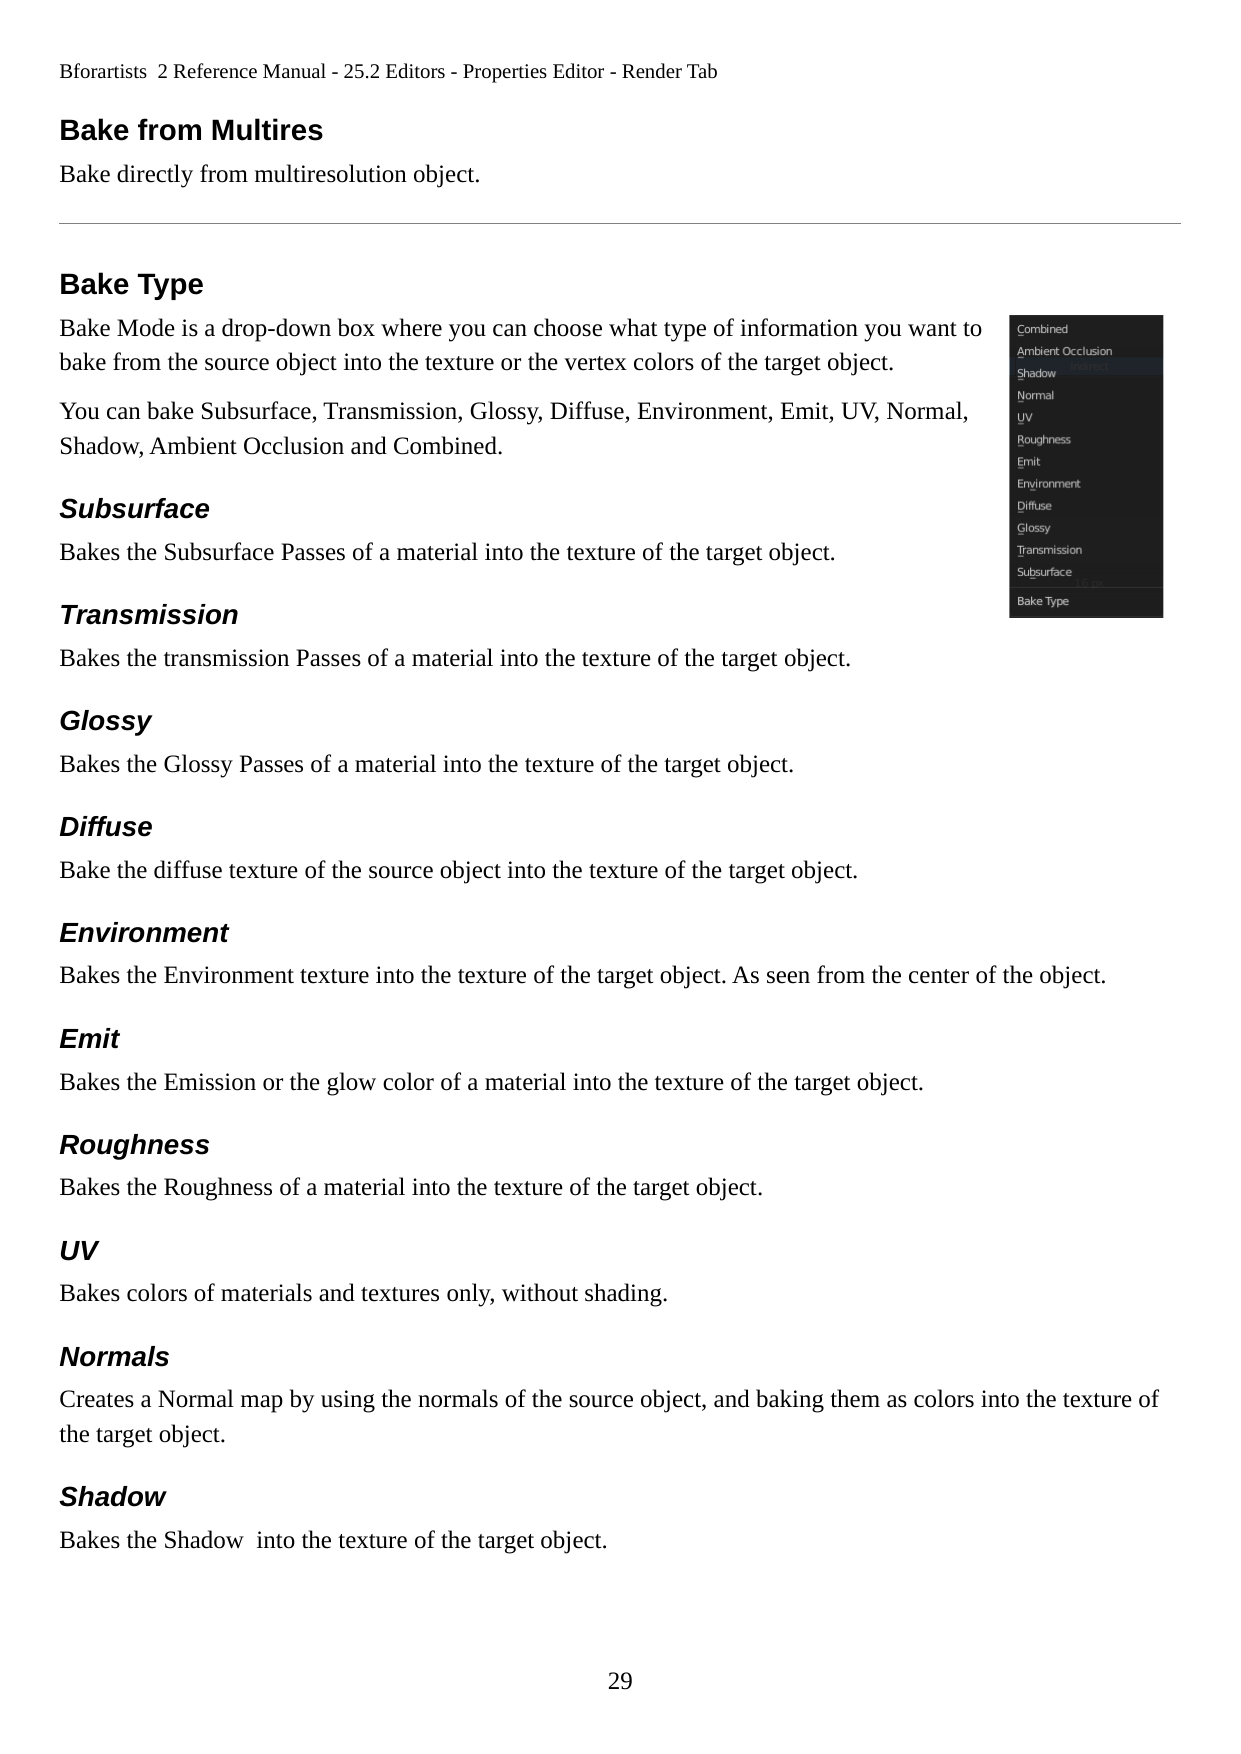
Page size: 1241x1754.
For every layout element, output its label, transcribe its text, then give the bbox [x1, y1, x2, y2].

text You can bake Subsurface, Transmission, Glossy, Diffuse, Environment, Emit, UV, Normal, Shadow, Ambient Occlusion and Combined. [59, 396, 1009, 460]
text Bake Mode is a drop-down box where you can choose what type of information you want to bake from the source object into the texture or the vertex colors of the target object. [59, 313, 1181, 376]
text Bake directly from multiresolution object. [59, 159, 1181, 188]
subtitle Transmission [59, 598, 1181, 630]
text Bakes the Shadow into the texture of the target object. [59, 1525, 1181, 1553]
subtitle Bake from Multires [59, 113, 1181, 146]
picture [1009, 315, 1164, 618]
text Creates a Normal map by using the normals of the source object, and baking them as colors into the texture of the target object. [59, 1384, 1181, 1448]
subtitle Bake Type [59, 267, 1181, 300]
text Bakes the Roughness of a material into the texture of the target object. [59, 1172, 1181, 1201]
text Bakes colors of materials and textures only, without shading. [59, 1278, 1181, 1307]
subtitle Glossy [59, 704, 1181, 736]
subtitle UV [59, 1234, 1181, 1266]
text Bakes the transmission Passes of a material into the texture of the target object. [59, 643, 1181, 672]
text Bakes the Emission or the glow color of a material into the texture of the target object. [59, 1067, 1181, 1095]
subtitle Environment [59, 916, 1181, 948]
text Bakes the Subsurface Passes of a material into the texture of the target object. [59, 537, 1009, 566]
subtitle Roughness [59, 1128, 1181, 1160]
subtitle Normals [59, 1340, 1181, 1372]
text Bakes the Glossy Passes of a material into the texture of the target object. [59, 749, 1181, 777]
text Bake the diffuse texture of the source object into the texture of the target object. [59, 855, 1181, 883]
subtitle Shadow [59, 1480, 1181, 1512]
subtitle Subsurface [59, 492, 1009, 524]
subtitle Diffuse [59, 810, 1181, 842]
subtitle Emit [59, 1022, 1181, 1054]
text Bakes the Environment texture into the texture of the target object. As seen from the center of the object. [59, 961, 1181, 989]
subtitle [1164, 492, 1181, 524]
